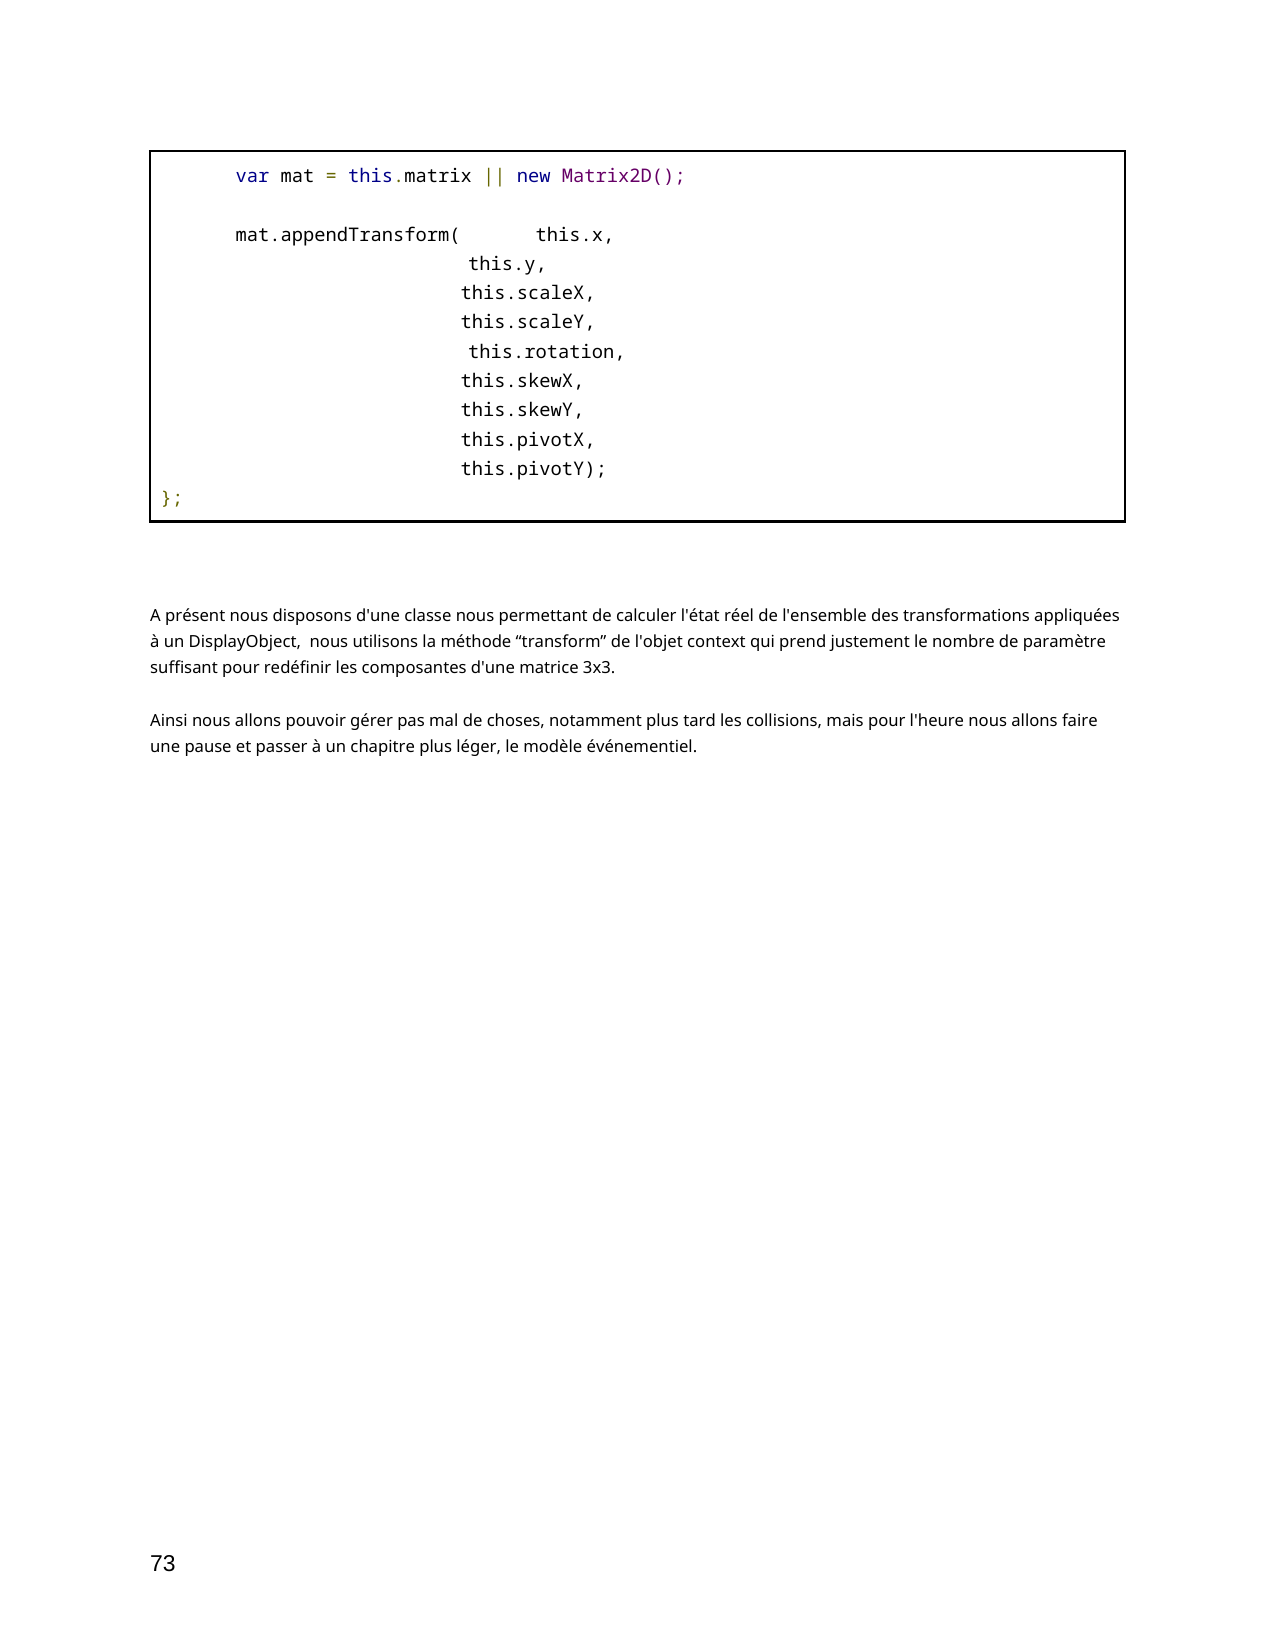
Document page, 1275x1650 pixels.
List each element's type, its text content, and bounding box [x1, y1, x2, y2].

text A présent nous disposons d'une classe nous permettant de calculer l'état réel de l'ensemble des transformations appliquées à un DisplayObject, nous utilisons la méthode “transform” de l'objet context qui prend justement le nombre de paramètre suffisant pour redéfinir les composantes d'une matrice 3x3. [150, 604, 1125, 679]
text Ainsi nous allons pouvoir gérer pas mal de choses, notamment plus tard les collisions, mais pour l'heure nous allons faire une pause et passer à un chapitre plus léger, le modèle événementiel. [150, 708, 1125, 757]
table_header var mat = this.matrix || new Matrix2D(); mat.appendTransform( this.x, this.y, this.scaleX, this.scaleY, this.rotation, this.skewX, this.skewY, this.pivotX, this.pivotY); }; [151, 152, 1124, 520]
